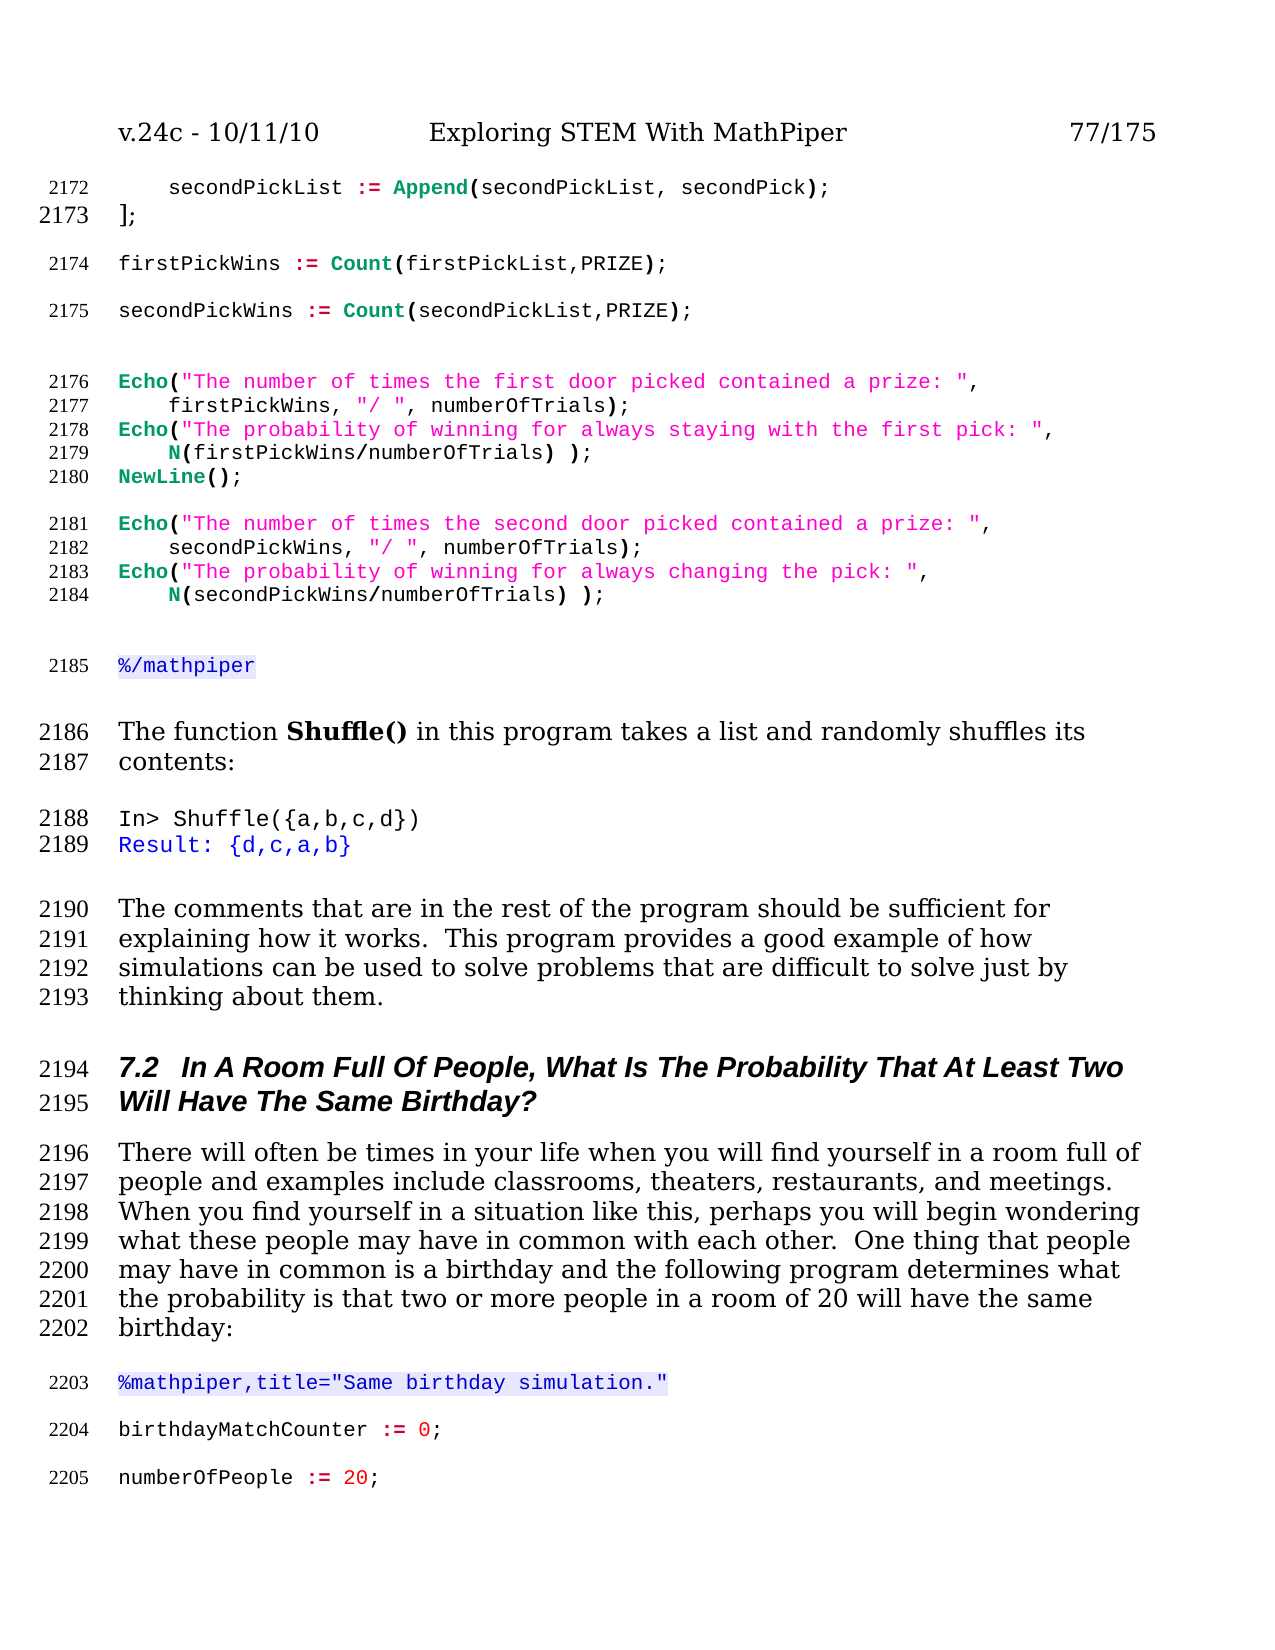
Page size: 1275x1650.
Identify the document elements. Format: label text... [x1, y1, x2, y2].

text secondPickList := Append(secondPickList, secondPick); [118, 177, 1157, 200]
text secondPickWins := Count(secondPickList,PRIZE); [118, 301, 1157, 324]
text Echo("The number of times the second door picked contained a prize: ", [118, 513, 1157, 537]
text Echo("The number of times the first door picked contained a prize: ", [118, 371, 1157, 395]
text Echo("The probability of winning for always changing the pick: ", [118, 561, 1157, 584]
text The comments that are in the rest of the program should be sufficient for explaining how it works. This program provides a good example of how simulations can be used to solve problems that are difficult to solve just by thinking about them. [118, 894, 1157, 1011]
subtitle In A Room Full Of People, What Is The Probability That At Least Two Will Have The Same Birthday? [118, 1050, 1157, 1117]
text ]; [118, 200, 1157, 229]
text birthdayMatchCounter := 0; [118, 1419, 1157, 1443]
text firstPickWins, "/ ", numberOfTrials); [118, 395, 1157, 419]
text NewLine(); [118, 466, 1157, 490]
text %/mathpiper [118, 655, 1157, 679]
text N(secondPickWins/numberOfTrials) ); [118, 584, 1157, 608]
text The function Shuffle() in this program takes a list and randomly shuffles its contents: [118, 717, 1157, 776]
text In> Shuffle({a,b,c,d}) [118, 808, 1157, 834]
text There will often be times in your life when you will find yourself in a room full of people and examples include classrooms, theaters, restaurants, and meetings. When you find yourself in a situation like this, perhaps you will begin wondering what these people may have in common with each other. One thing that people may have in common is a birthday and the following program determines what the probability is that two or more people in a room of 20 will have the same birthday: [118, 1138, 1157, 1342]
text Echo("The probability of winning for always staying with the first pick: ", [118, 419, 1157, 442]
text numberOfPeople := 20; [118, 1467, 1157, 1490]
text secondPickWins, "/ ", numberOfTrials); [118, 537, 1157, 561]
text N(firstPickWins/numberOfTrials) ); [118, 442, 1157, 466]
text %mathpiper,title="Same birthday simulation." [118, 1372, 1157, 1396]
text firstPickWins := Count(firstPickList,PRIZE); [118, 253, 1157, 277]
text Result: {d,c,a,b} [118, 834, 1157, 860]
